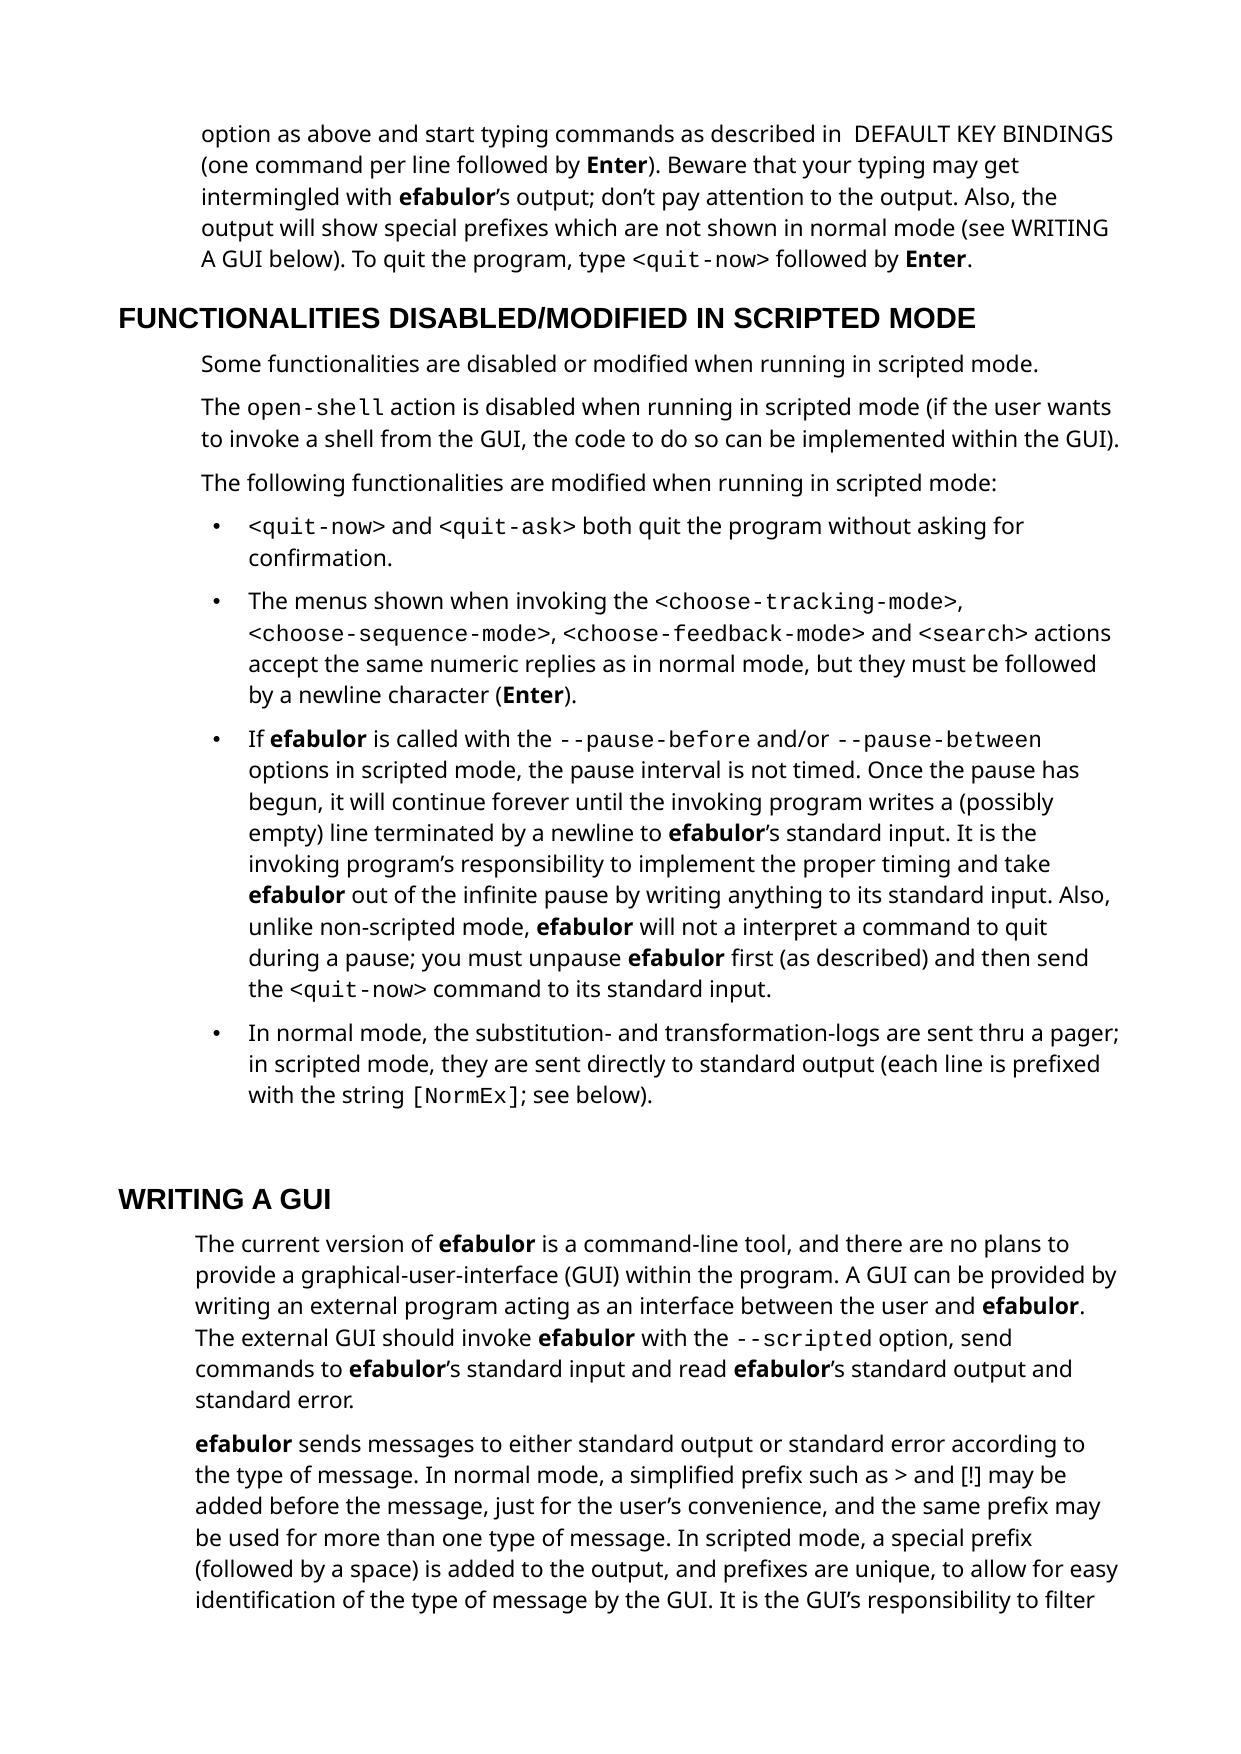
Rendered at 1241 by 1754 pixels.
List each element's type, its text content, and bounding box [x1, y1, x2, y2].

text efabulor sends messages to either standard output or standard error according to the type of message. In normal mode, a simplified prefix such as > and [!] may be added before the message, just for the user’s convenience, and the same prefix may be used for more than one type of message. In scripted mode, a special prefix (followed by a space) is added to the output, and prefixes are unique, to allow for easy identification of the type of message by the GUI. It is the GUI’s responsibility to filter [195, 1428, 1122, 1615]
text The current version of efabulor is a command‑line tool, and there are no plans to provide a graphical‑user‑interface (GUI) within the program. A GUI can be provided by writing an external program acting as an interface between the user and efabulor. The external GUI should invoke efabulor with the ‑‑scripted option, send commands to efabulor’s standard input and read efabulor’s standard output and standard error. [195, 1228, 1122, 1415]
list If efabulor is called with the ‑‑pause‑before and/or ‑‑pause‑between options in scripted mode, the pause interval is not timed. Once the pause has begun, it will continue forever until the invoking program writes a (possibly empty) line terminated by a newline to efabulor’s standard input. It is the invoking program’s responsibility to implement the proper timing and take efabulor out of the infinite pause by writing anything to its standard input. Also, unlike non‑scripted mode, efabulor will not a interpret a command to quit during a pause; you must unpause efabulor first (as described) and then send the <quit‑now> command to its standard input. [213, 723, 1122, 1004]
text The following functionalities are modified when running in scripted mode: [201, 466, 1122, 498]
subtitle FUNCTIONALITIES DISABLED/MODIFIED IN SCRIPTED MODE [118, 302, 1122, 335]
list <quit‑now> and <quit‑ask> both quit the program without asking for confirmation. [213, 510, 1122, 573]
list In normal mode, the substitution‑ and transformation‑logs are sent thru a pager; in scripted mode, they are sent directly to standard output (each line is prefixed with the string [NormEx]; see below). [213, 1017, 1122, 1111]
text The open‑shell action is disabled when running in scripted mode (if the user wants to invoke a shell from the GUI, the code to do so can be implemented within the GUI). [201, 391, 1122, 454]
subtitle WRITING A GUI [118, 1182, 1122, 1215]
text option as above and start typing commands as described in DEFAULT KEY BINDINGS (one command per line followed by Enter). Beware that your typing may get intermingled with efabulor’s output; don’t pay attention to the output. Also, the output will show special prefixes which are not shown in normal mode (see WRITING A GUI below). To quit the program, type <quit‑now> followed by Enter. [201, 118, 1122, 274]
list The menus shown when invoking the <choose‑tracking‑mode>, <choose‑sequence‑mode>, <choose‑feedback‑mode> and <search> actions accept the same numeric replies as in normal mode, but they must be followed by a newline character (Enter). [213, 585, 1122, 711]
text Some functionalities are disabled or modified when running in scripted mode. [201, 348, 1122, 379]
